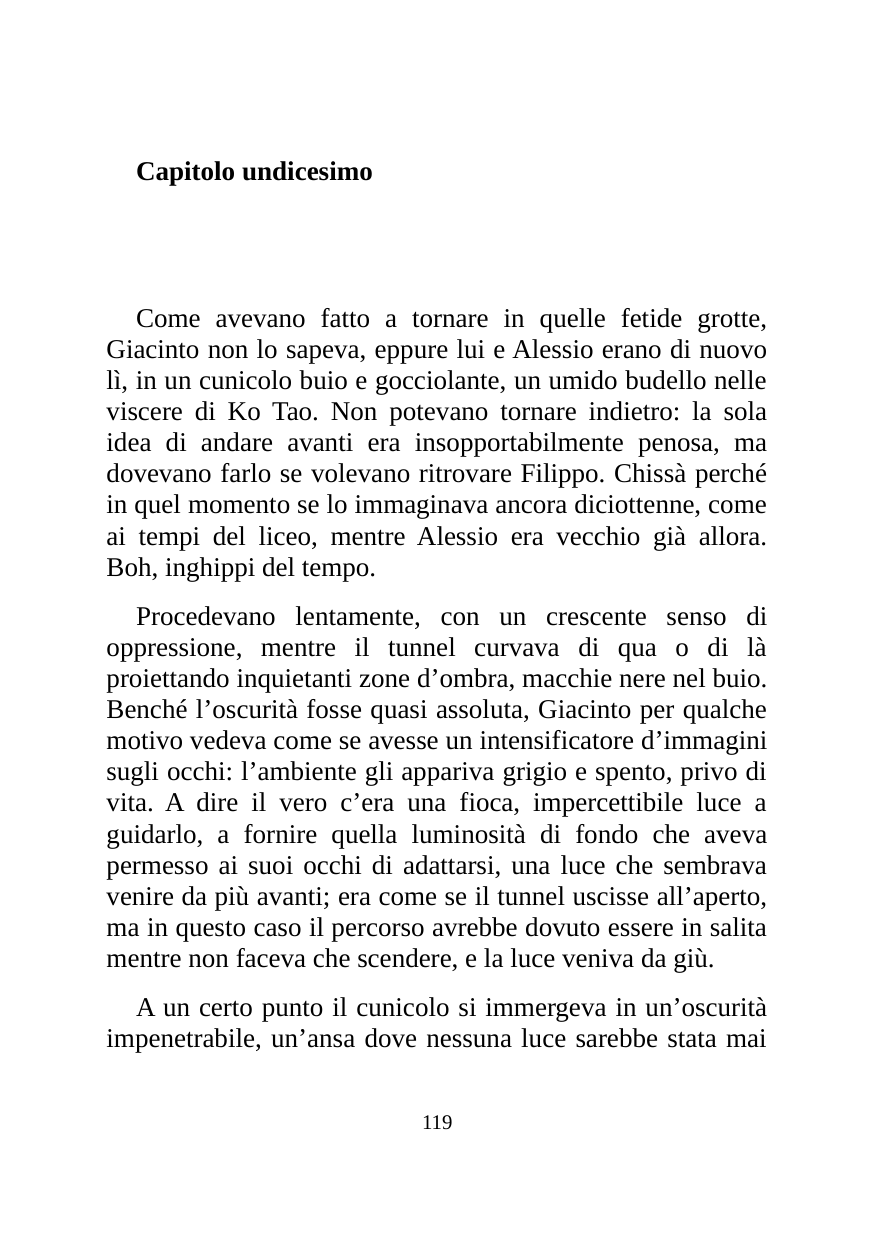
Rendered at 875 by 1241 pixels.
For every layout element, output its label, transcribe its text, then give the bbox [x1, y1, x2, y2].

text Come avevano fatto a tornare in quelle fetide grotte, Giacinto non lo sapeva, eppure lui e Alessio erano di nuovo lì, in un cunicolo buio e gocciolante, un umido budello nelle viscere di Ko Tao. Non potevano tornare indietro: la sola idea di andare avanti era insopportabilmente penosa, ma dovevano farlo se volevano ritrovare Filippo. Chissà perché in quel momento se lo immaginava ancora diciottenne, come ai tempi del liceo, mentre Alessio era vecchio già allora. Boh, inghippi del tempo. [106, 302, 768, 582]
text Procedevano lentamente, con un crescente senso di oppressione, mentre il tunnel curvava di qua o di là proiettando inquietanti zone d’ombra, macchie nere nel buio. Benché l’oscurità fosse quasi assoluta, Giacinto per qualche motivo vedeva come se avesse un intensificatore d’immagini sugli occhi: l’ambiente gli appariva grigio e spento, privo di vita. A dire il vero c’era una fioca, impercettibile luce a guidarlo, a fornire quella luminosità di fondo che aveva permesso ai suoi occhi di adattarsi, una luce che sembrava venire da più avanti; era come se il tunnel uscisse all’aperto, ma in questo caso il percorso avrebbe dovuto essere in salita mentre non faceva che scendere, e la luce veniva da giù. [106, 600, 768, 973]
text A un certo punto il cunicolo si immergeva in un’oscurità impenetrabile, un’ansa dove nessuna luce sarebbe stata mai [106, 991, 768, 1053]
text Capitolo undicesimo [106, 155, 768, 186]
